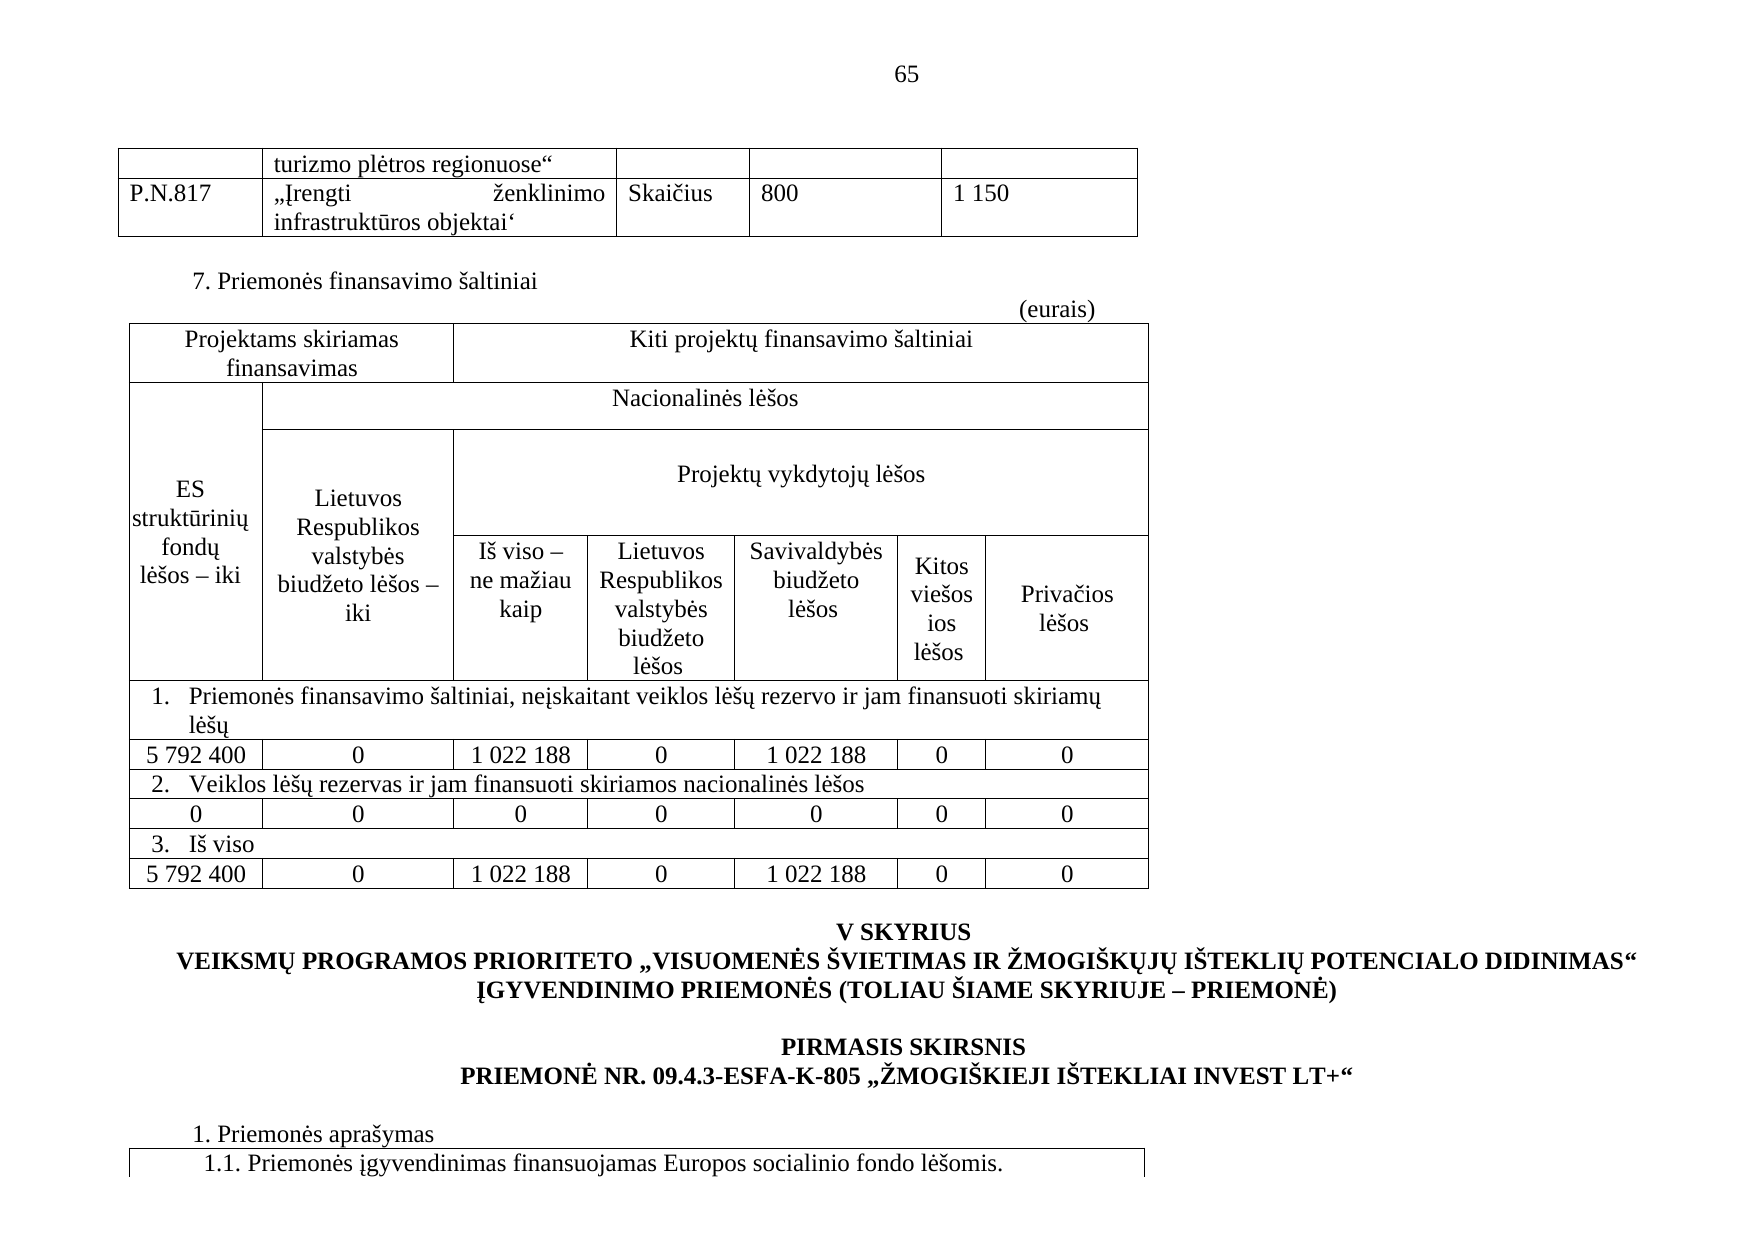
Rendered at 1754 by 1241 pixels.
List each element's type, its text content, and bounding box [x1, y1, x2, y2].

table_cell 0 [898, 740, 985, 768]
table_cell Nacionalinės lėšos [263, 383, 1148, 429]
table_cell 2. Veiklos lėšų rezervas ir jam finansuoti skiriamos nacionalinės lėšos [130, 770, 1148, 798]
text (eurais) [118, 294, 1695, 323]
table_cell Lietuvos Respublikos valstybės biudžeto lėšos [588, 536, 734, 680]
table_header Projektams skiriamas finansavimas [130, 324, 453, 382]
table_cell 1 022 188 [735, 740, 897, 768]
table_cell Iš viso – ne mažiau kaip [454, 536, 587, 680]
table_cell 0 [986, 799, 1148, 828]
table_cell Lietuvos Respublikos valstybės biudžeto lėšos – iki [263, 430, 453, 680]
table_cell [617, 149, 749, 177]
table_cell 1. Priemonės finansavimo šaltiniai, neįskaitant veiklos lėšų rezervo ir jam finansuoti skiriamų lėšų [130, 681, 1148, 739]
table_cell Skaičius [617, 179, 749, 236]
table_cell 1 022 188 [735, 859, 897, 888]
table_cell 3. Iš viso [130, 829, 1148, 858]
table_cell 800 [750, 179, 941, 236]
table_cell [119, 149, 262, 177]
table_header 1.1. Priemonės įgyvendinimas finansuojamas Europos socialinio fondo lėšomis. [130, 1149, 1144, 1177]
table_cell Kitos viešosios lėšos [898, 536, 985, 680]
table_cell 0 [986, 859, 1148, 888]
table_cell 0 [588, 740, 734, 768]
table_cell 0 [588, 859, 734, 888]
table_cell 0 [263, 740, 453, 768]
table_cell 1 022 188 [454, 859, 587, 888]
text 7. Priemonės finansavimo šaltiniai [118, 266, 1695, 294]
text V SKYRIUS [118, 917, 1695, 946]
text PIRMASIS SKIRSNIS [118, 1032, 1695, 1061]
text PRIEMONĖ NR. 09.4.3-ESFA-K-805 „Žmogiškieji ištekliai Invest LT+“ [118, 1061, 1695, 1090]
text VEIKSMŲ PROGRAMOS PRIORITETO „VISUOMENĖS ŠVIETIMAS IR ŽMOGIŠKŲJŲ IŠTEKLIŲ POTENCIALO DIDINIMAS“ ĮGYVENDINIMO PRIEMONĖS (TOLIAU ŠIAME SKYRIUJE – PRIEMONĖ) [118, 946, 1695, 1004]
table_cell 1 150 [942, 179, 1137, 236]
table_cell 0 [454, 799, 587, 828]
table_cell 0 [986, 740, 1148, 768]
table_cell 5 792 400 [130, 740, 262, 768]
table_cell 1 022 188 [454, 740, 587, 768]
table_cell Privačios lėšos [986, 536, 1148, 680]
table_header Kiti projektų finansavimo šaltiniai [454, 324, 1148, 382]
table_cell Projektų vykdytojų lėšos [454, 430, 1148, 535]
table_cell 0 [588, 799, 734, 828]
table_cell 0 [130, 799, 262, 828]
table_cell 0 [263, 859, 453, 888]
table_cell 0 [898, 799, 985, 828]
table_cell turizmo plėtros regionuose“ [263, 149, 616, 177]
table_cell 0 [898, 859, 985, 888]
table_cell ES struktūrinių fondų lėšos – iki [130, 383, 262, 680]
table_cell Savivaldybės biudžeto lėšos [735, 536, 897, 680]
table_cell [750, 149, 941, 177]
text 1. Priemonės aprašymas [118, 1119, 1695, 1147]
table_cell 5 792 400 [130, 859, 262, 888]
table_cell „Įrengti ženklinimo infrastruktūros objektai‘ [263, 179, 616, 236]
table_cell 0 [263, 799, 453, 828]
table_cell 0 [735, 799, 897, 828]
table_cell [942, 149, 1137, 177]
table_cell P.N.817 [119, 179, 262, 236]
